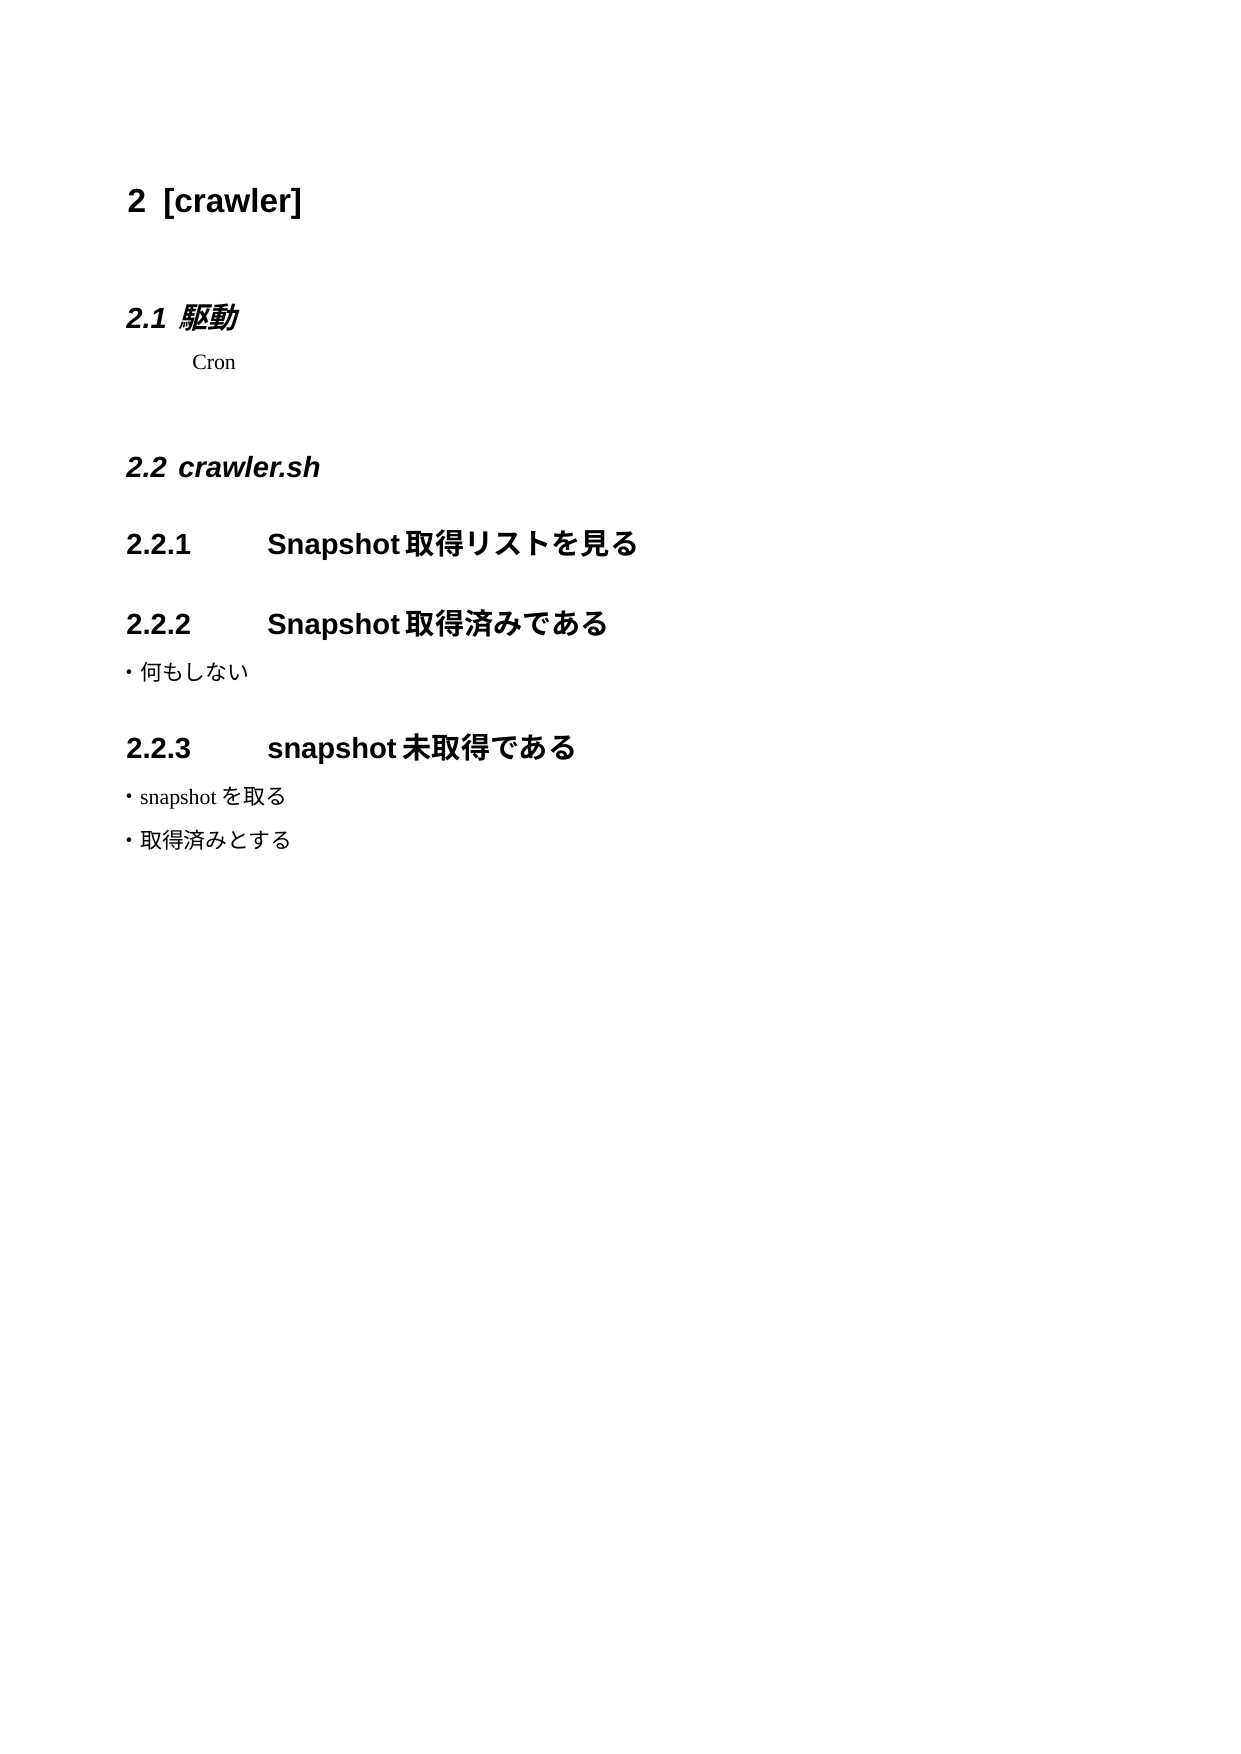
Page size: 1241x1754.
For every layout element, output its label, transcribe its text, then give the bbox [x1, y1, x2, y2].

subtitle [crawler] [118, 181, 1122, 219]
text ・取得済みとする [118, 823, 1122, 855]
subtitle Snapshot取得済みである [118, 601, 1122, 643]
text ・snapshotを取る [118, 779, 1122, 811]
subtitle snapshot未取得である [118, 724, 1122, 767]
subtitle 駆動 [118, 294, 1122, 337]
text Cron [118, 349, 1122, 374]
subtitle Snapshot取得リストを見る [118, 521, 1122, 563]
subtitle crawler.sh [118, 450, 1122, 483]
text ・何もしない [118, 655, 1122, 687]
